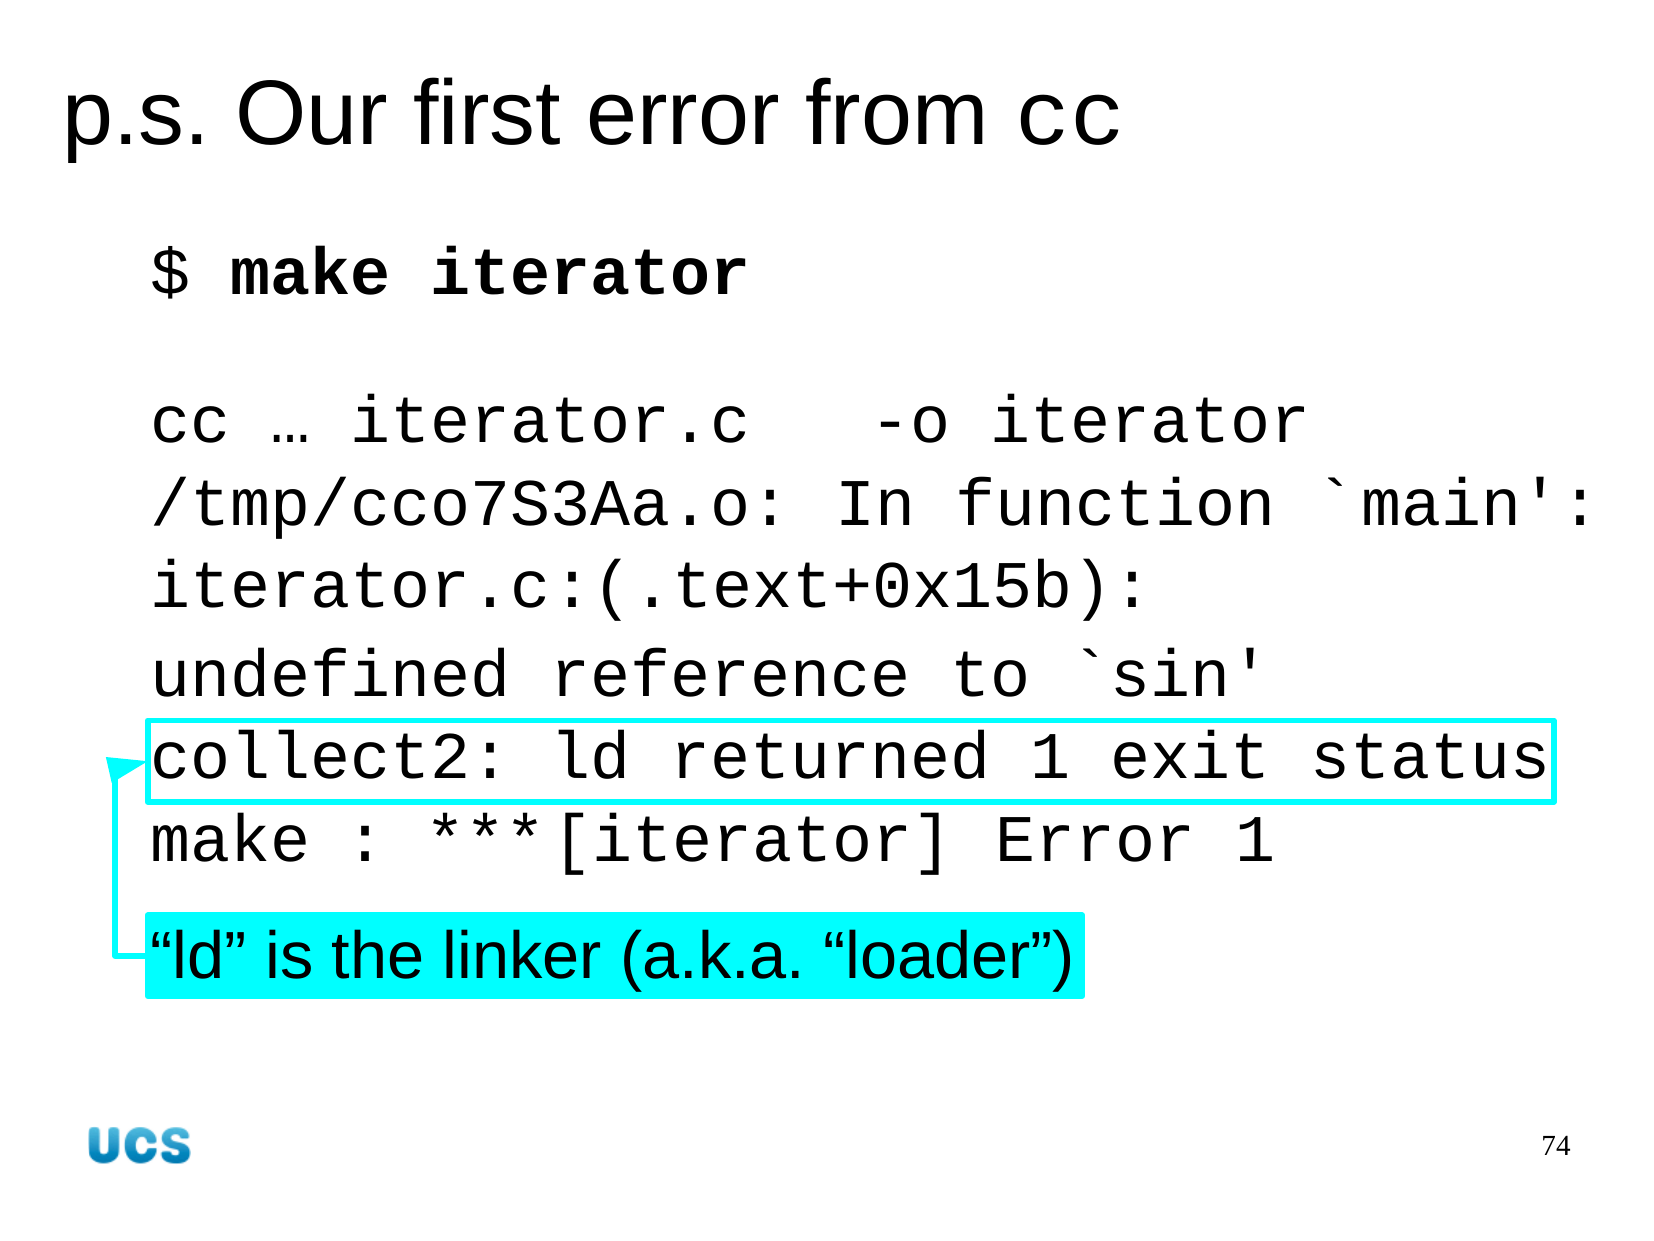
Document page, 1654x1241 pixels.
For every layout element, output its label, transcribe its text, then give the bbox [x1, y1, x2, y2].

picture [88, 1126, 191, 1165]
text_box “ld” is the linker (a.k.a. “loader”) [147, 915, 1083, 997]
text_box iterator.c [147, 549, 549, 631]
text_box undefined reference to `sin' [147, 637, 1274, 718]
text_box main [1358, 466, 1525, 549]
text_box cc … iterator.c -o iterator [147, 383, 1314, 466]
text_box Error 1 [992, 803, 1279, 885]
text_box : *** [342, 803, 549, 885]
text_box :(.text+0x15b): [549, 549, 1156, 631]
text_box collect2: ld returned 1 exit status [147, 720, 1554, 802]
text_box $ make iterator [147, 236, 754, 318]
text_box ': [1525, 466, 1604, 549]
text_box In function ` [832, 466, 1358, 549]
text_box make [147, 803, 314, 885]
text_box p.s. Our first error from cc [59, 59, 1129, 176]
text_box [iterator] [549, 803, 956, 885]
text_box /tmp/cco7S3Aa.o: [147, 466, 794, 549]
